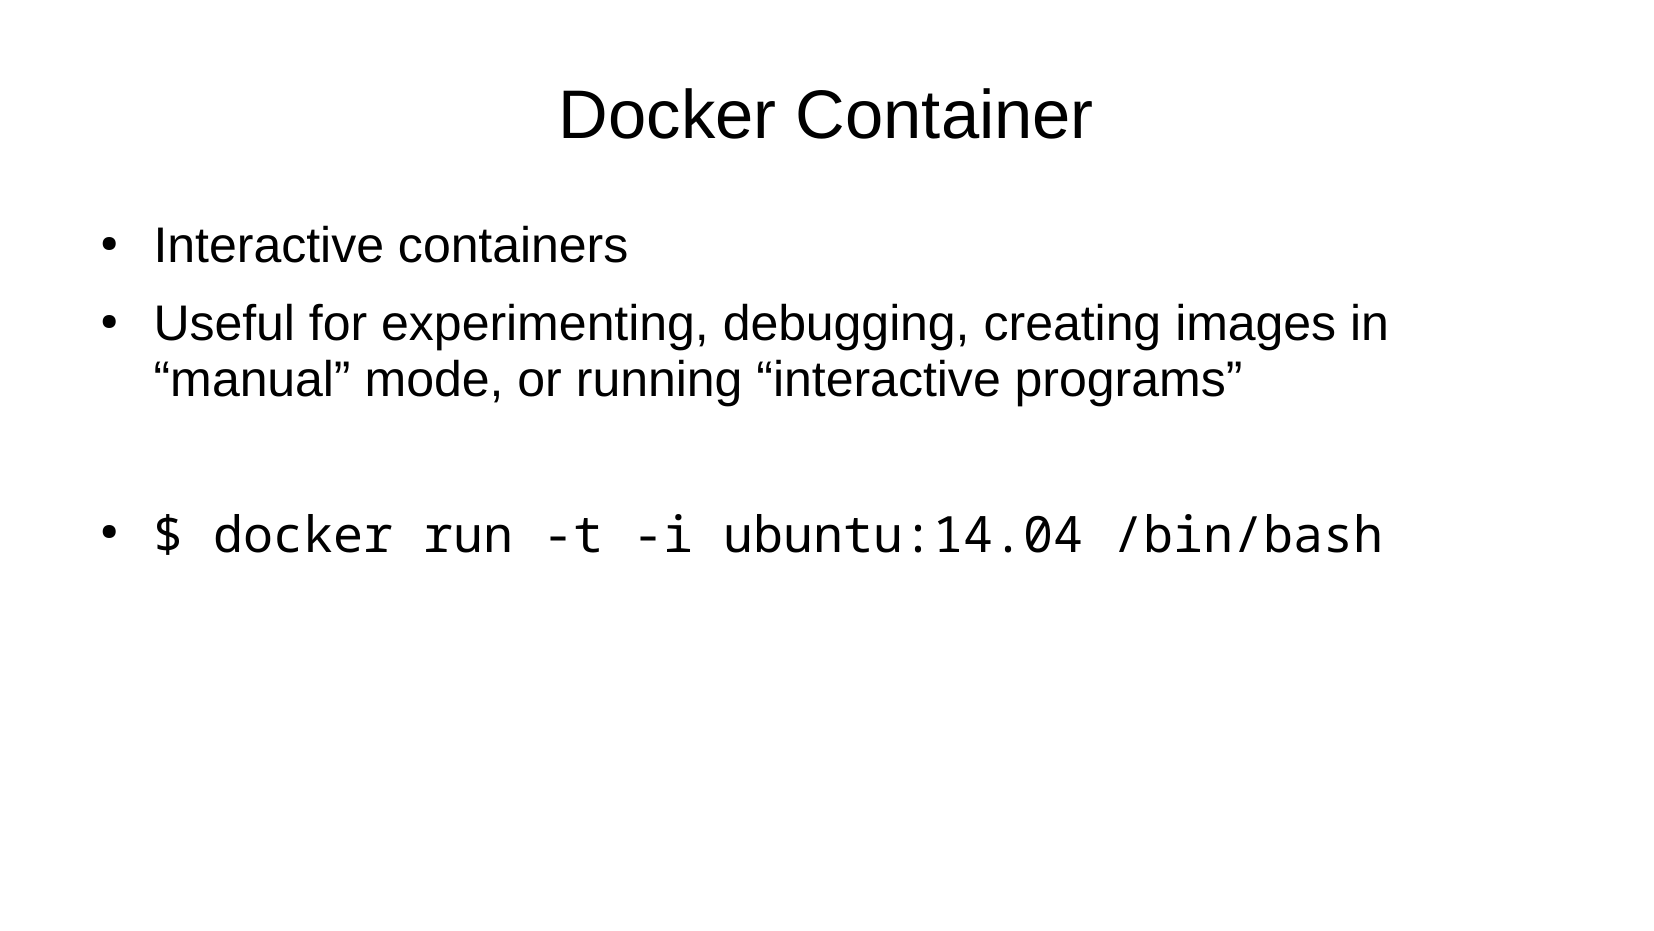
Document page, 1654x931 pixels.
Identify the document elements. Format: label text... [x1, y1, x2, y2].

list $ docker run -t -i ubuntu:14.04 /bin/bash [82, 499, 1571, 757]
title Docker Container [82, 37, 1571, 193]
list Interactive containers Useful for experimenting, debugging, creating images in “manual” mode, or running “interactive programs” [82, 217, 1571, 475]
